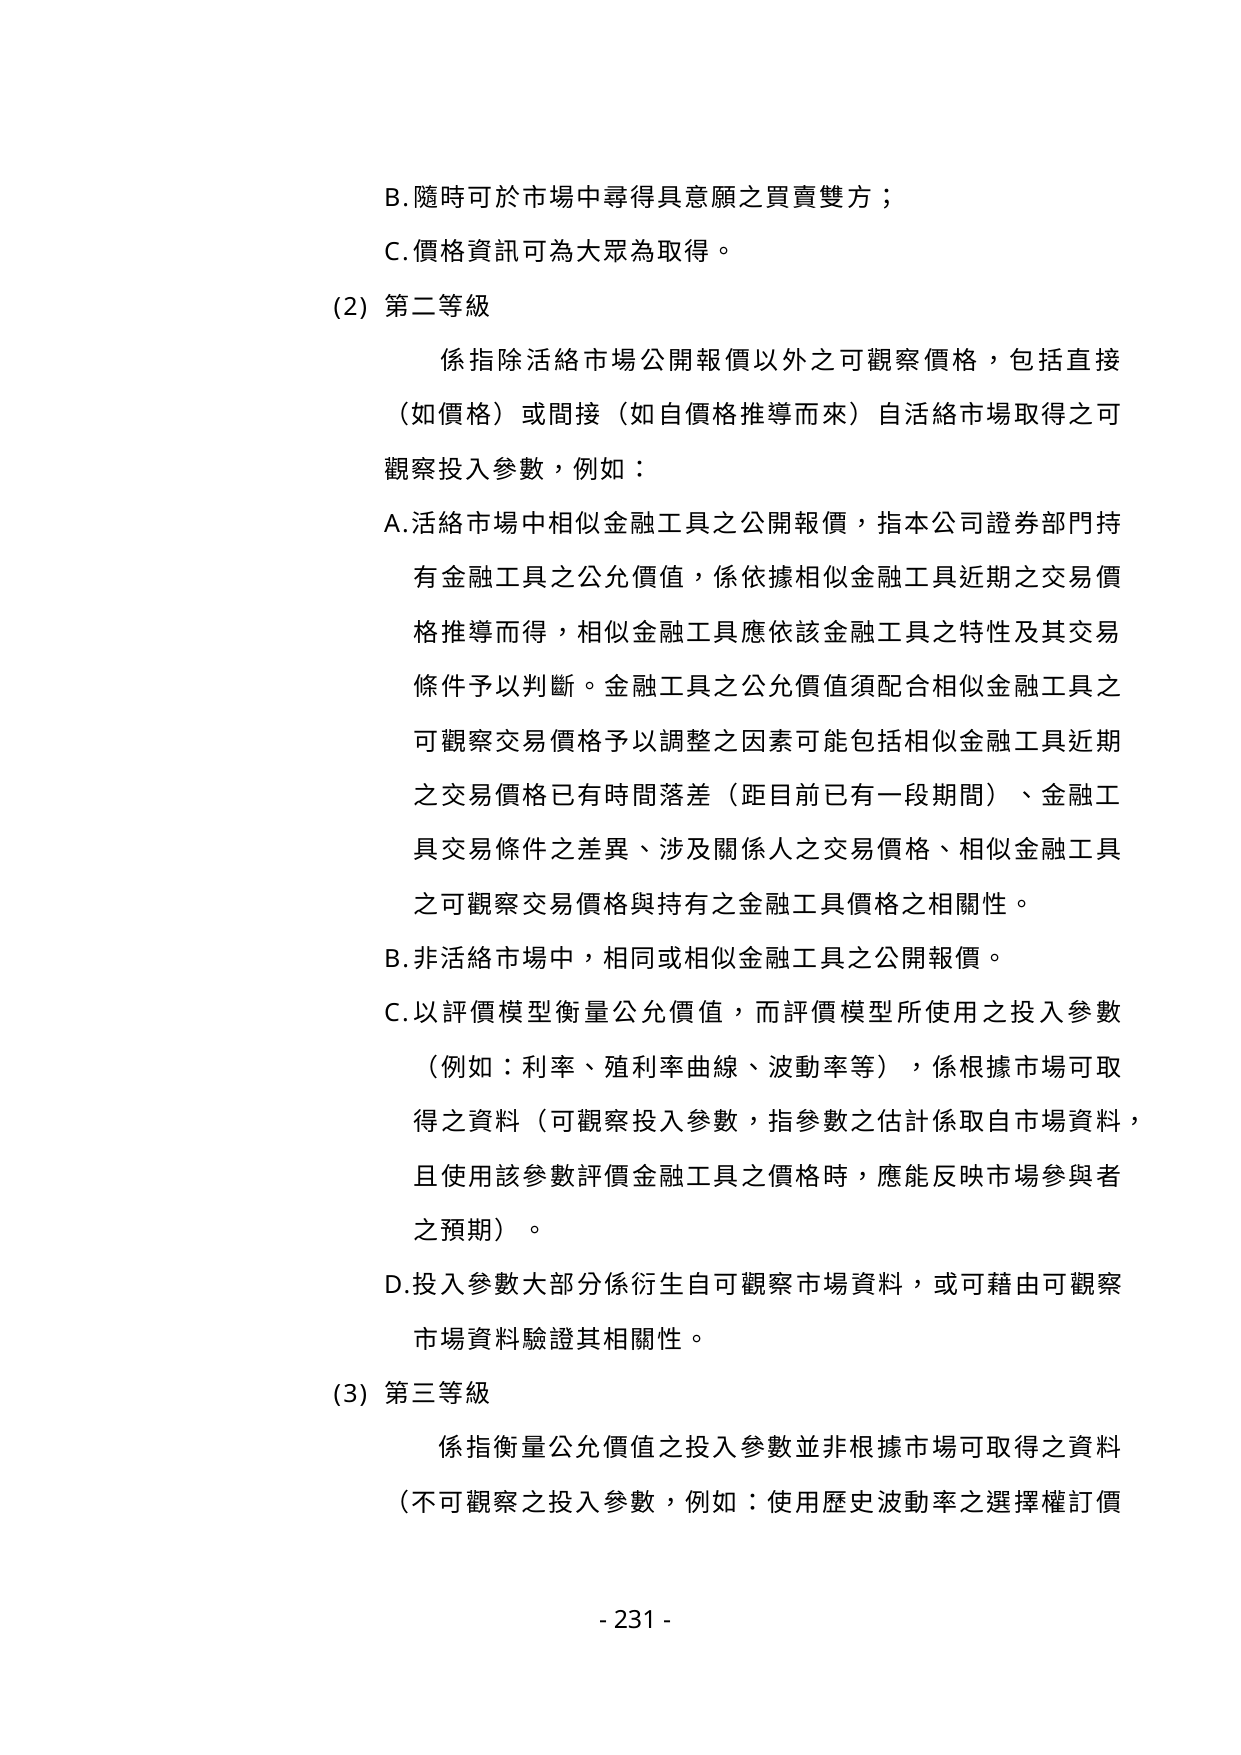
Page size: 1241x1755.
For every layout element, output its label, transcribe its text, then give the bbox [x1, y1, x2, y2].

text 係指衡量公允價值之投入參數並非根據市場可取得之資料（不可觀察之投入參數，例如：使用歷史波動率之選擇權訂價 [384, 1428, 1122, 1518]
text (2) 第二等級 [325, 286, 1122, 322]
text (3) 第三等級 [325, 1373, 1122, 1410]
text D.投入參數大部分係衍生自可觀察市場資料，或可藉由可觀察市場資料驗證其相關性。 [384, 1265, 1122, 1355]
text B. 非活絡市場中，相同或相似金融工具之公開報價。 [384, 938, 1122, 975]
text B. 隨時可於市場中尋得具意願之買賣雙方； [384, 177, 1122, 213]
text C. 以評價模型衡量公允價值，而評價模型所使用之投入參數（例如：利率、殖利率曲線、波動率等），係根據市場可取得之資料（可觀察投入參數，指參數之估計係取自市場資料，且使用該參數評價金融工具之價格時，應能反映市場參與者之預期）。 [384, 993, 1122, 1247]
text C. 價格資訊可為大眾為取得。 [384, 232, 1122, 268]
text 係指除活絡市場公開報價以外之可觀察價格，包括直接（如價格）或間接（如自價格推導而來）自活絡市場取得之可觀察投入參數，例如： [384, 340, 1122, 485]
text A.活絡市場中相似金融工具之公開報價，指本公司證券部門持有金融工具之公允價值，係依據相似金融工具近期之交易價格推導而得，相似金融工具應依該金融工具之特性及其交易條件予以判斷。金融工具之公允價值須配合相似金融工具之可觀察交易價格予以調整之因素可能包括相似金融工具近期之交易價格已有時間落差（距目前已有一段期間）、金融工具交易條件之差異、涉及關係人之交易價格、相似金融工具之可觀察交易價格與持有之金融工具價格之相關性。 [384, 503, 1122, 920]
